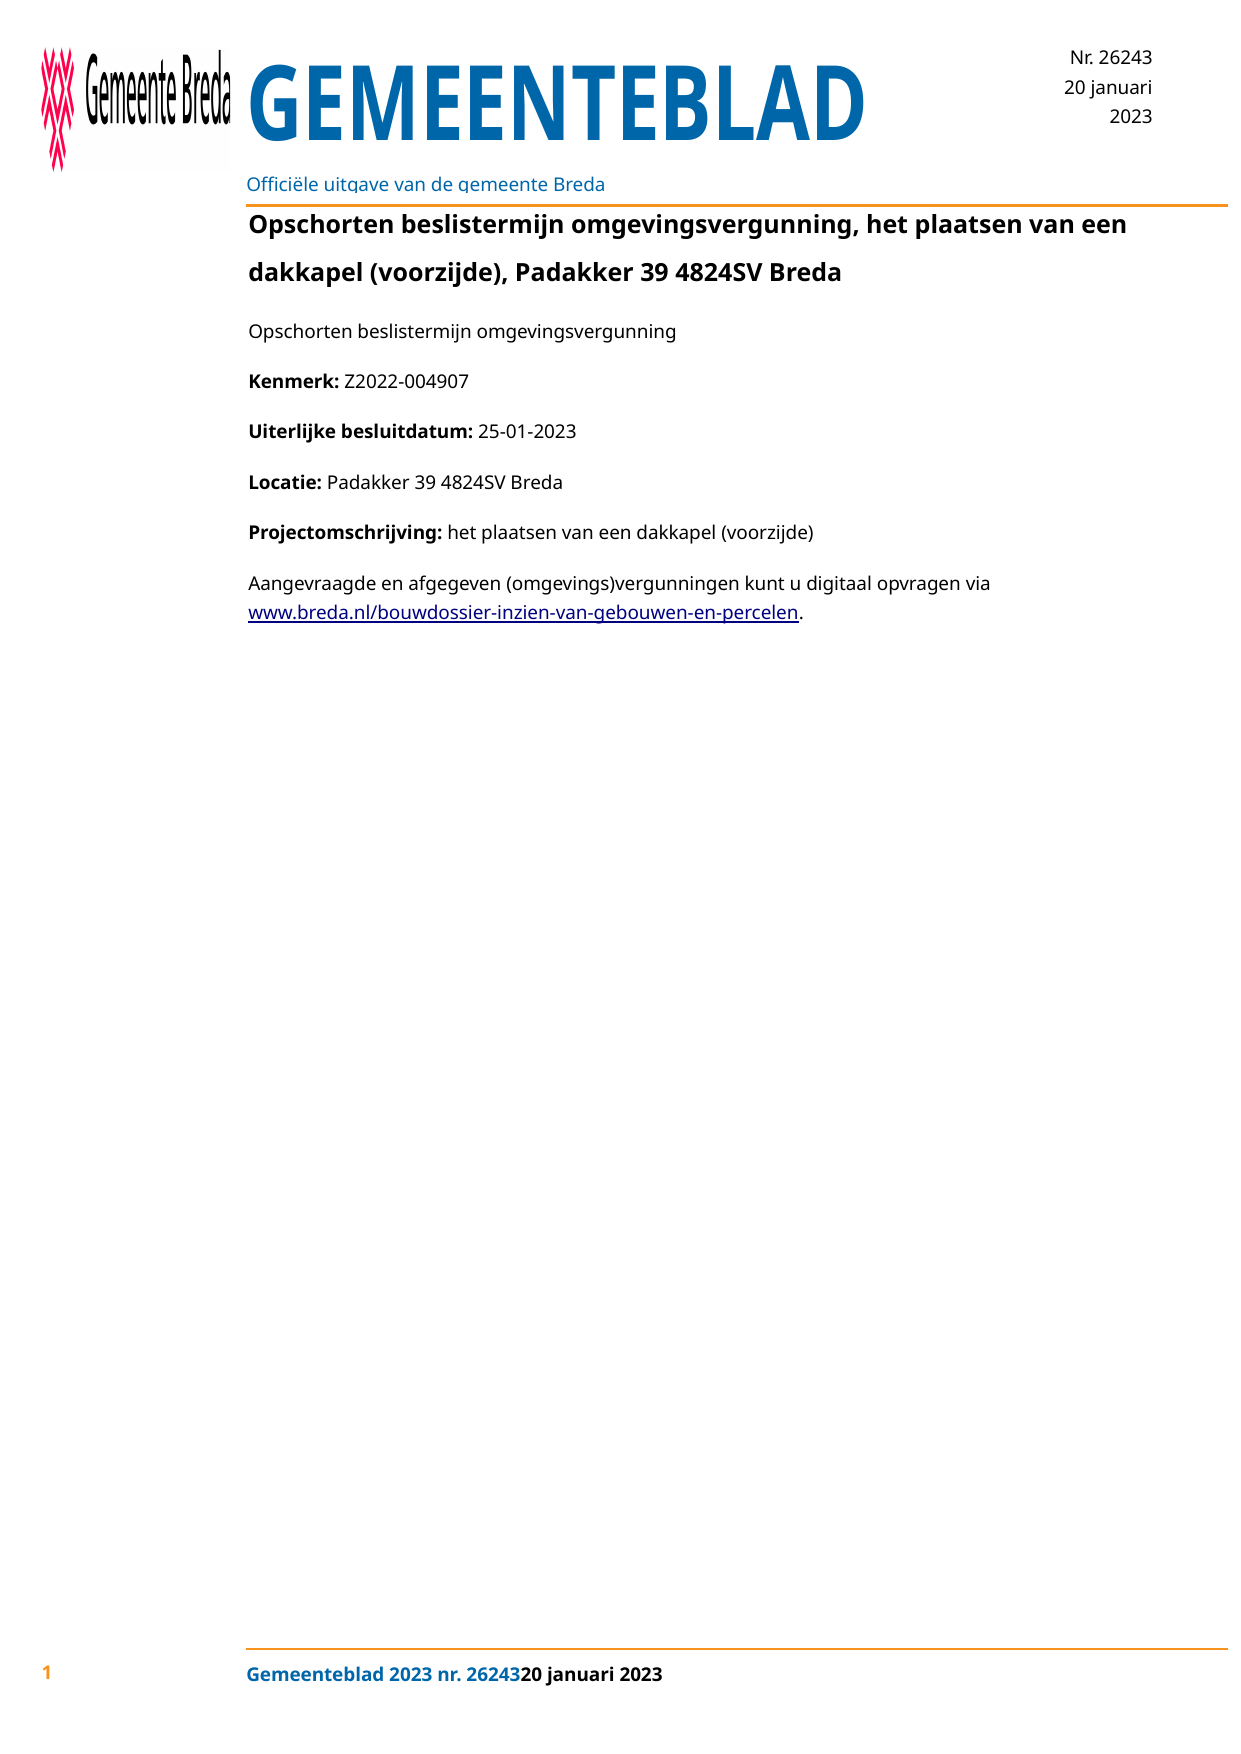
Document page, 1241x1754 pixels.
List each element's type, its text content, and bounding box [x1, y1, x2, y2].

text Uiterlijke besluitdatum: 25-01-2023 [248, 419, 1152, 444]
text Kenmerk: Z2022-004907 [248, 368, 1152, 394]
text Aangevraagde en afgegeven (omgevings)vergunningen kunt u digitaal opvragen via www.breda.nl/bouwdossier-inzien-van-gebouwen-en-percelen. [248, 570, 1152, 625]
text Locatie: Padakker 39 4824SV Breda [248, 469, 1152, 495]
text Opschorten beslistermijn omgevingsvergunning [248, 318, 1152, 344]
text Projectomschrijving: het plaatsen van een dakkapel (voorzijde) [248, 519, 1152, 545]
text Opschorten beslistermijn omgevingsvergunning, het plaatsen van een dakkapel (voorzijde), Padakker 39 4824SV Breda [248, 207, 1152, 288]
picture [41, 47, 231, 172]
